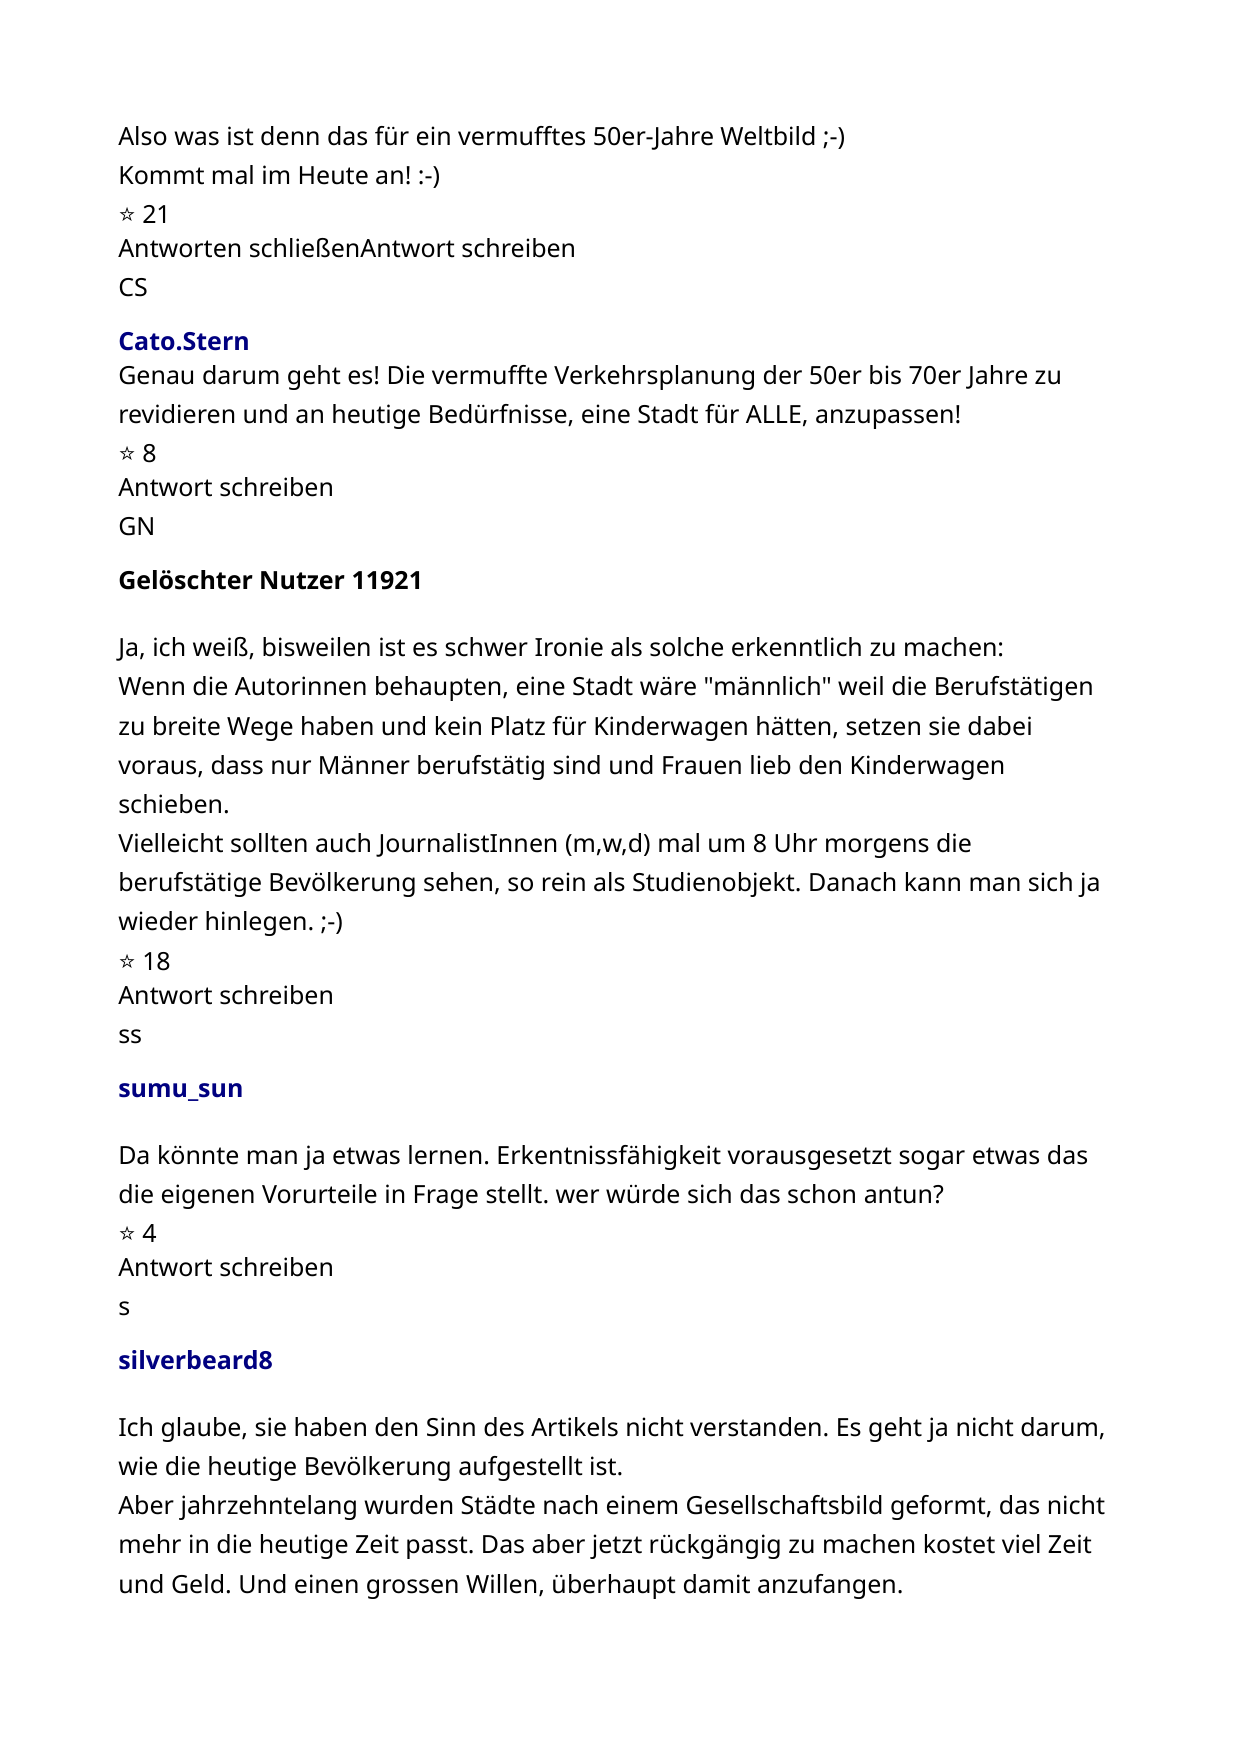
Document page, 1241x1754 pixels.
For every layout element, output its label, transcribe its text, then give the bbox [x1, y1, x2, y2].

text GN [118, 509, 1122, 543]
text ⭐️ 4 [118, 1216, 1122, 1250]
text Genau darum geht es! Die vermuffte Verkehrsplanung der 50er bis 70er Jahre zu revidieren und an heutige Bedürfnisse, eine Stadt für ALLE, anzupassen! [118, 357, 1122, 431]
text Wenn die Autorinnen behaupten, eine Stadt wäre "männlich" weil die Berufstätigen zu breite Wege haben und kein Platz für Kinderwagen hätten, setzen sie dabei voraus, dass nur Männer berufstätig sind und Frauen lieb den Kinderwagen schieben. [118, 669, 1122, 821]
text Also was ist denn das für ein vermufftes 50er-Jahre Weltbild ;-) [118, 118, 1122, 152]
text ⭐️ 21 [118, 196, 1122, 231]
text ⭐️ 8 [118, 436, 1122, 470]
text ⭐️ 18 [118, 943, 1122, 977]
text Antwort schreiben [118, 1250, 1122, 1284]
text Vielleicht sollten auch JournalistInnen (m,w,d) mal um 8 Uhr morgens die berufstätige Bevölkerung sehen, so rein als Studienobjekt. Danach kann man sich ja wieder hinlegen. ;-) [118, 826, 1122, 938]
text Da könnte man ja etwas lernen. Erkentnissfähigkeit vorausgesetzt sogar etwas das die eigenen Vorurteile in Frage stellt. wer würde sich das schon antun? [118, 1137, 1122, 1211]
text Ich glaube, sie haben den Sinn des Artikels nicht verstanden. Es geht ja nicht darum, wie die heutige Bevölkerung aufgestellt ist. Aber jahrzehntelang wurden Städte nach einem Gesellschaftsbild geformt, das nicht mehr in die heutige Zeit passt. Das aber jetzt rückgängig zu machen kostet viel Zeit und Geld. Und einen grossen Willen, überhaupt damit anzufangen. [118, 1410, 1122, 1600]
text Antwort schreiben [118, 977, 1122, 1011]
text Antwort schreiben [118, 470, 1122, 504]
text CS [118, 270, 1122, 304]
subtitle silverbeard8 [118, 1343, 1122, 1377]
text Kommt mal im Heute an! :-) [118, 157, 1122, 191]
text Ja, ich weiß, bisweilen ist es schwer Ironie als solche erkenntlich zu machen: [118, 630, 1122, 664]
subtitle sumu_sun [118, 1070, 1122, 1104]
text Antworten schließenAntwort schreiben [118, 231, 1122, 264]
subtitle Gelöschter Nutzer 11921 [118, 563, 1122, 597]
text ss [118, 1016, 1122, 1051]
text s [118, 1289, 1122, 1323]
subtitle Cato.Stern [118, 323, 1122, 357]
